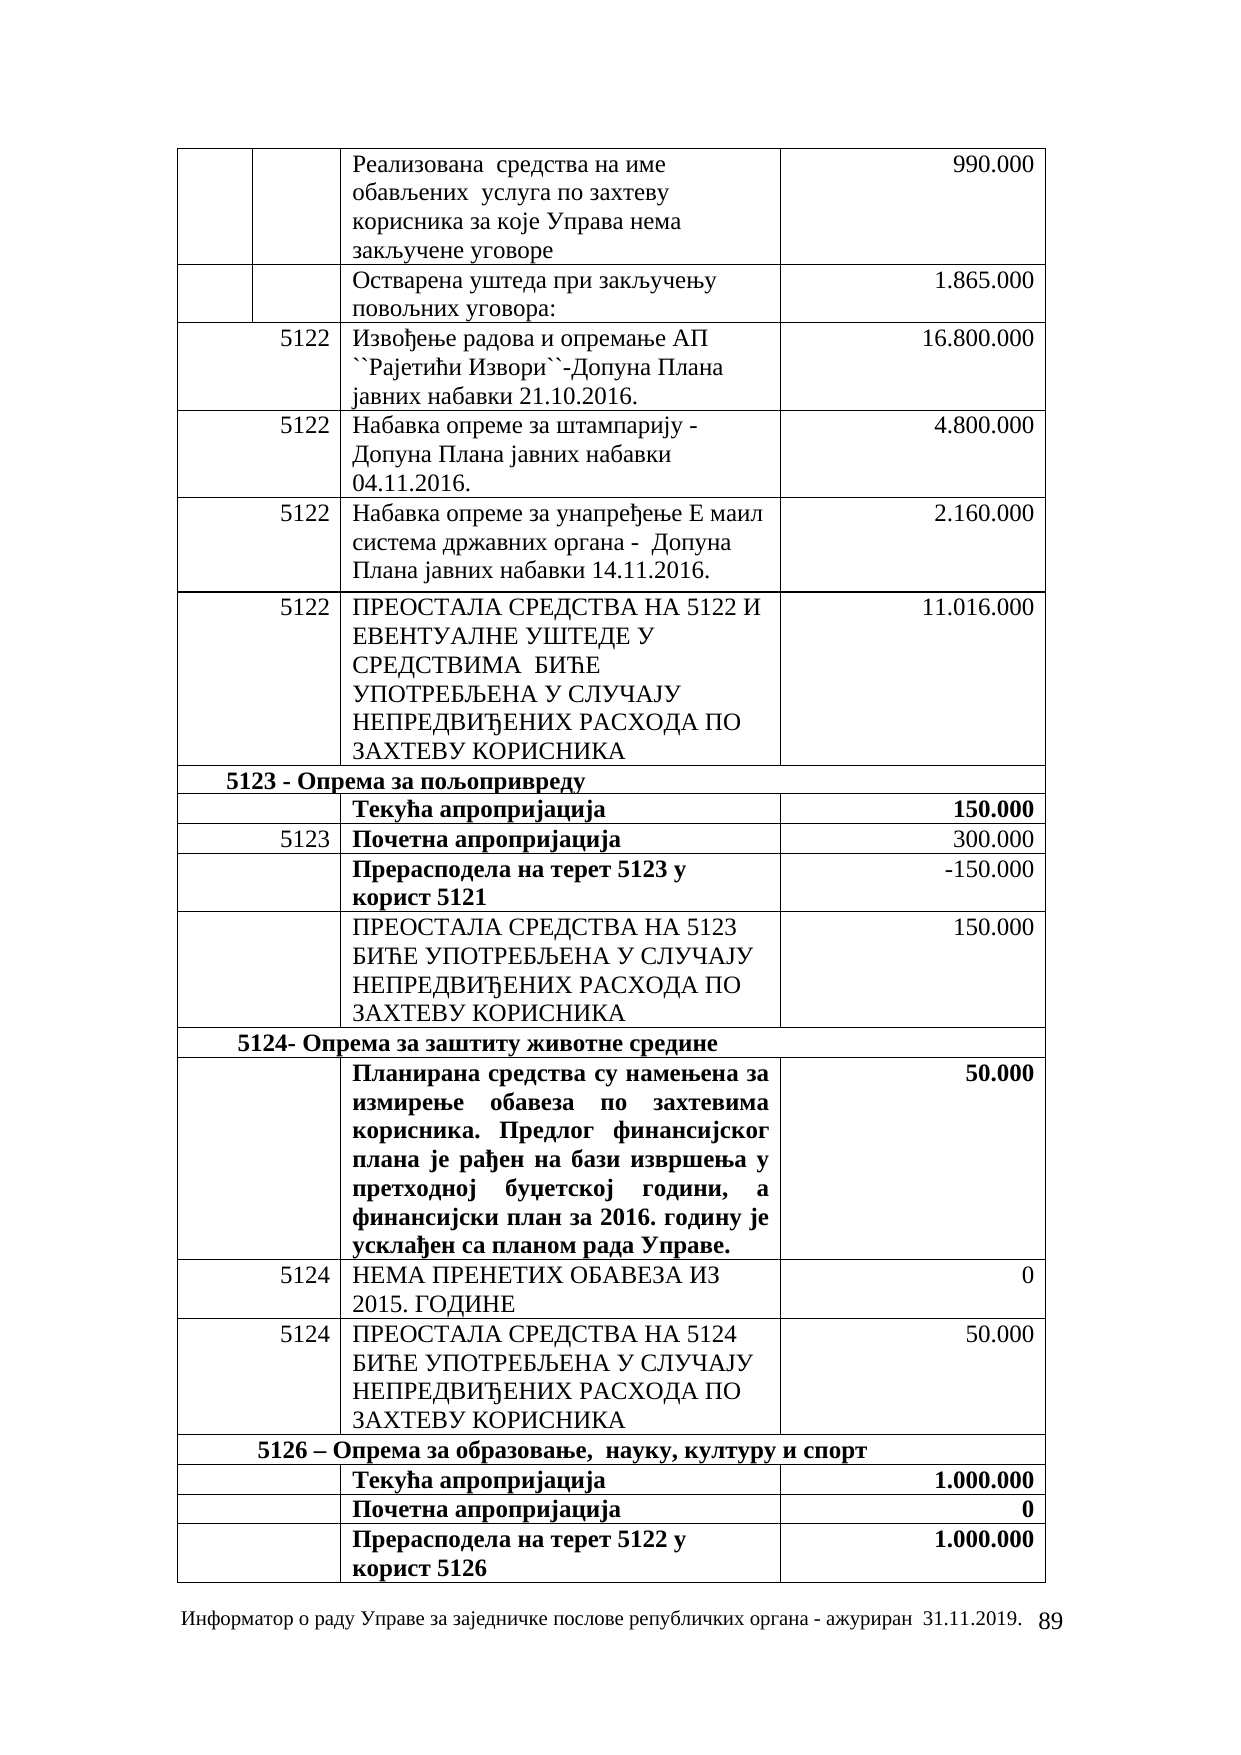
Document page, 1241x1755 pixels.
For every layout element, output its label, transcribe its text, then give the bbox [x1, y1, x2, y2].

table_cell Прерасподела на терет 5123 у корист 5121 [341, 854, 780, 911]
table_cell 0 [781, 1495, 1045, 1523]
table_cell [253, 149, 340, 264]
table_cell [178, 854, 340, 911]
table_cell ПРЕОСТАЛА СРЕДСТВА НА 5123 БИЋЕ УПОТРЕБЉЕНА У СЛУЧАЈУ НЕПРЕДВИЂЕНИХ РАСХОДА ПО ЗАХТЕВУ КОРИСНИКА [341, 912, 780, 1027]
table_cell Планирана средства су намењена за измирење обавеза по захтевима корисника. Предлог финансијског плана је рађен на бази извршења у претходној буџетској години, а финансијски план за 2016. годину је усклађен са планом рада Управе. [341, 1058, 780, 1259]
table_cell 5126 – Опрема за образовање, науку, културу и спорт [178, 1435, 1045, 1464]
table_cell [178, 912, 340, 1027]
table_cell 300.000 [781, 824, 1045, 853]
table_cell [178, 794, 340, 823]
table_cell 5122 [178, 323, 340, 409]
table_cell 150.000 [781, 794, 1045, 823]
table_cell ПРЕОСТАЛА СРЕДСТВА НА 5124 БИЋЕ УПОТРЕБЉЕНА У СЛУЧАЈУ НЕПРЕДВИЂЕНИХ РАСХОДА ПО ЗАХТЕВУ КОРИСНИКА [341, 1319, 780, 1434]
table_cell 2.160.000 [781, 498, 1045, 591]
table_cell 0 [781, 1260, 1045, 1318]
table_cell Почетна апропријација [341, 824, 780, 853]
table_cell 5122 [178, 593, 340, 765]
table_cell 16.800.000 [781, 323, 1045, 409]
table_cell 4.800.000 [781, 411, 1045, 497]
table_cell 1.000.000 [781, 1524, 1045, 1582]
table_cell НЕМА ПРЕНЕТИХ ОБАВЕЗА ИЗ 2015. ГОДИНЕ [341, 1260, 780, 1318]
table_cell Текућа апропријација [341, 1465, 780, 1493]
table_cell [178, 1495, 340, 1523]
table_cell ПРЕОСТАЛА СРЕДСТВА НА 5122 И ЕВЕНТУАЛНЕ УШТЕДЕ У СРЕДСТВИМА БИЋЕ УПОТРЕБЉЕНА У СЛУЧАЈУ НЕПРЕДВИЂЕНИХ РАСХОДА ПО ЗАХТЕВУ КОРИСНИКА [341, 593, 780, 765]
table_cell Реализована средства на име обављених услуга по захтеву корисника за које Управа нема закључене уговоре [341, 149, 780, 264]
table_cell [178, 1524, 340, 1582]
table_cell [178, 149, 252, 264]
table_cell Набавка опреме за унапређење Е маил система државних органа - Допуна Плана јавних набавки 14.11.2016. [341, 498, 780, 591]
table_cell 5122 [178, 498, 340, 591]
table_cell Почетна апропријација [341, 1495, 780, 1523]
table_cell [178, 265, 252, 322]
table_cell Извођење радова и опремање АП ``Рајетићи Извори``-Допуна Плана јавних набавки 21.10.2016. [341, 323, 780, 409]
table_cell 5123 [178, 824, 340, 853]
table_cell 1.000.000 [781, 1465, 1045, 1493]
table_cell 5124 [178, 1319, 340, 1434]
table_cell Набавка опреме за штампарију - Допуна Плана јавних набавки 04.11.2016. [341, 411, 780, 497]
table_cell 11.016.000 [781, 593, 1045, 765]
table_cell 5122 [178, 411, 340, 497]
table_cell 990.000 [781, 149, 1045, 264]
table_cell -150.000 [781, 854, 1045, 911]
table_cell [253, 265, 340, 322]
table_cell 5124 [178, 1260, 340, 1318]
table_cell 5123 - Опрема за пољопривреду [178, 766, 1045, 793]
table_cell 5124- Опрема за заштиту животне средине [178, 1028, 1045, 1057]
table_cell [178, 1465, 340, 1493]
table_cell 1.865.000 [781, 265, 1045, 322]
table_cell Текућа апропријација [341, 794, 780, 823]
table_cell 150.000 [781, 912, 1045, 1027]
table_cell 50.000 [781, 1058, 1045, 1259]
table_cell Остварена уштеда при закључењу повољних уговора: [341, 265, 780, 322]
table_cell Прерасподела на терет 5122 у корист 5126 [341, 1524, 780, 1582]
table_cell [178, 1058, 340, 1259]
table_cell 50.000 [781, 1319, 1045, 1434]
